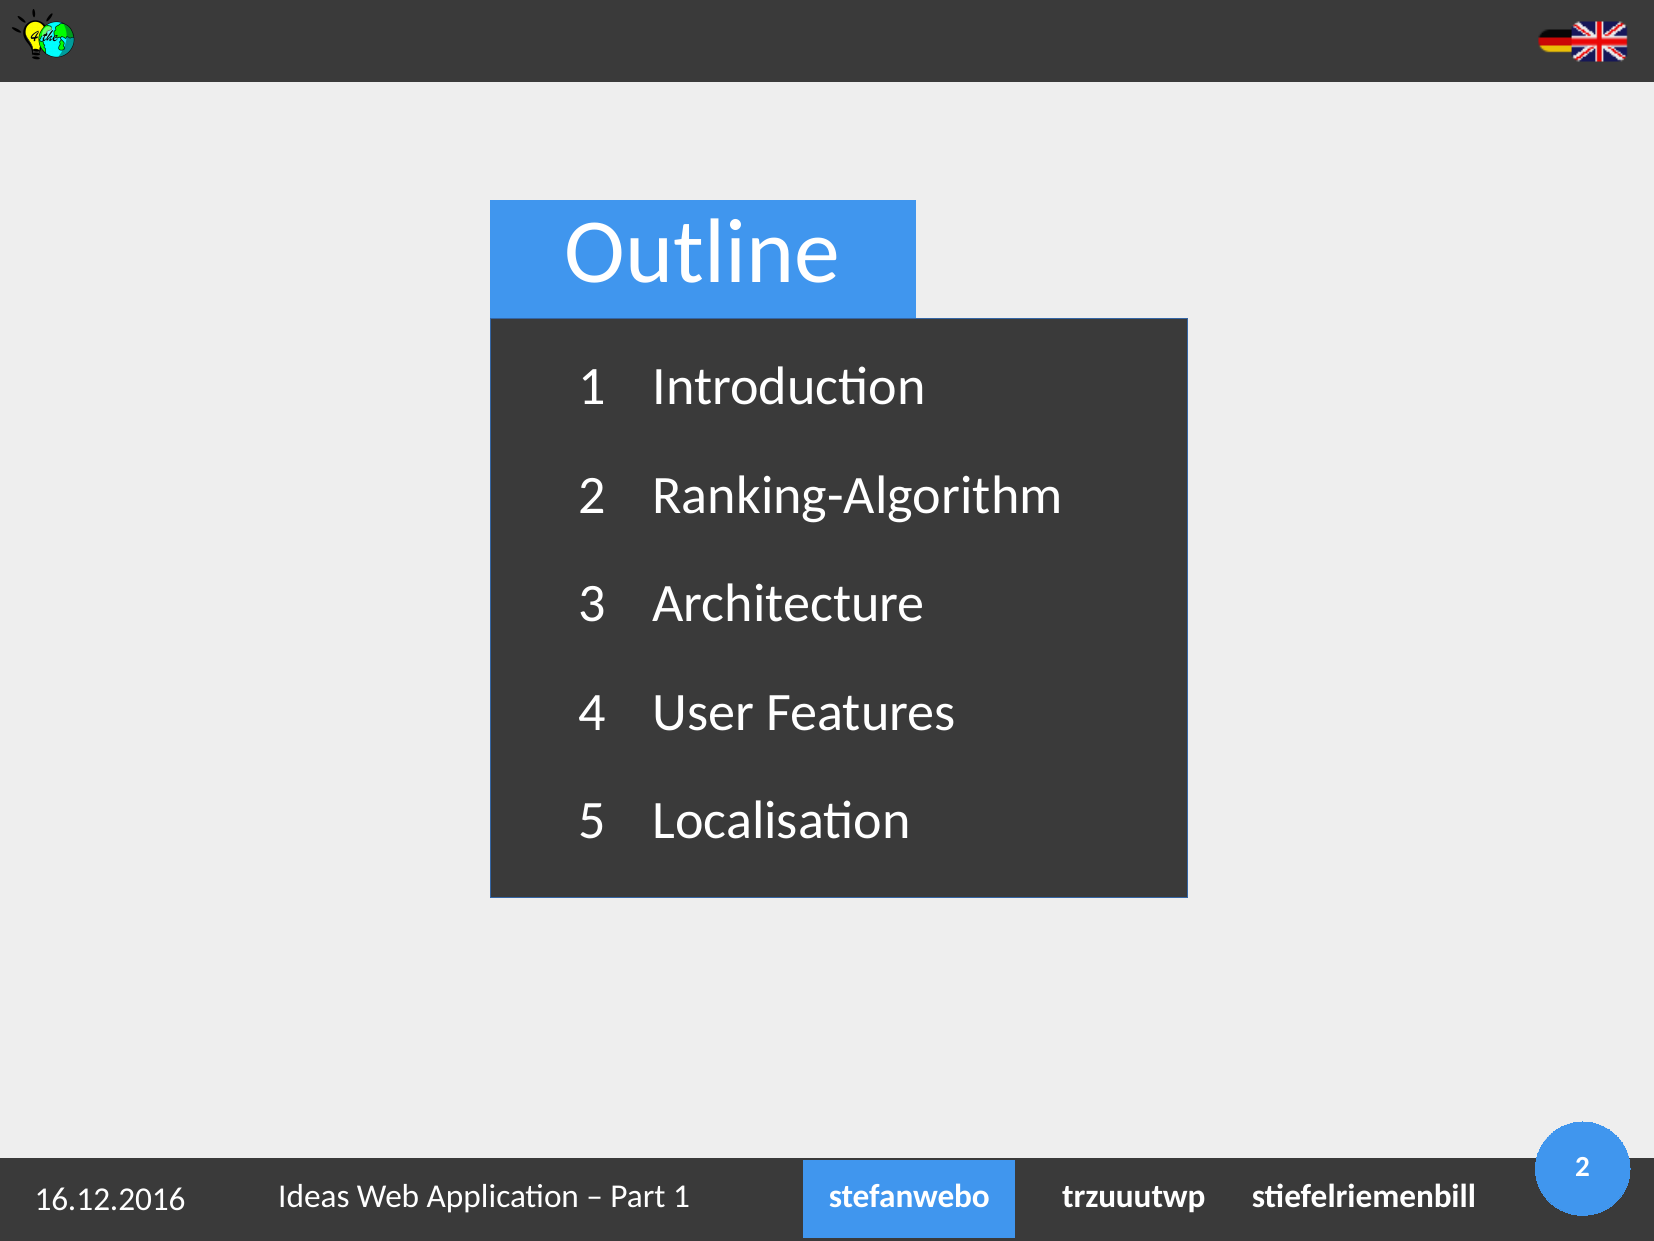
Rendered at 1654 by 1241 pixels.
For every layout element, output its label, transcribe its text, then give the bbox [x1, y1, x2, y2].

text_box stefanwebo [803, 1160, 1015, 1238]
text_box Outline [490, 200, 916, 318]
text_box 1 Introduction 2 Ranking-Algorithm 3 Architecture 4 User Features 5 Localisation [490, 318, 1188, 898]
picture [2, 0, 83, 80]
text_box stiefelriemenbill [1251, 1160, 1477, 1238]
picture [1536, 18, 1629, 64]
text_box trzuuutwp [1015, 1160, 1251, 1238]
text_box Ideas Web Application – Part 1 [242, 1160, 727, 1238]
